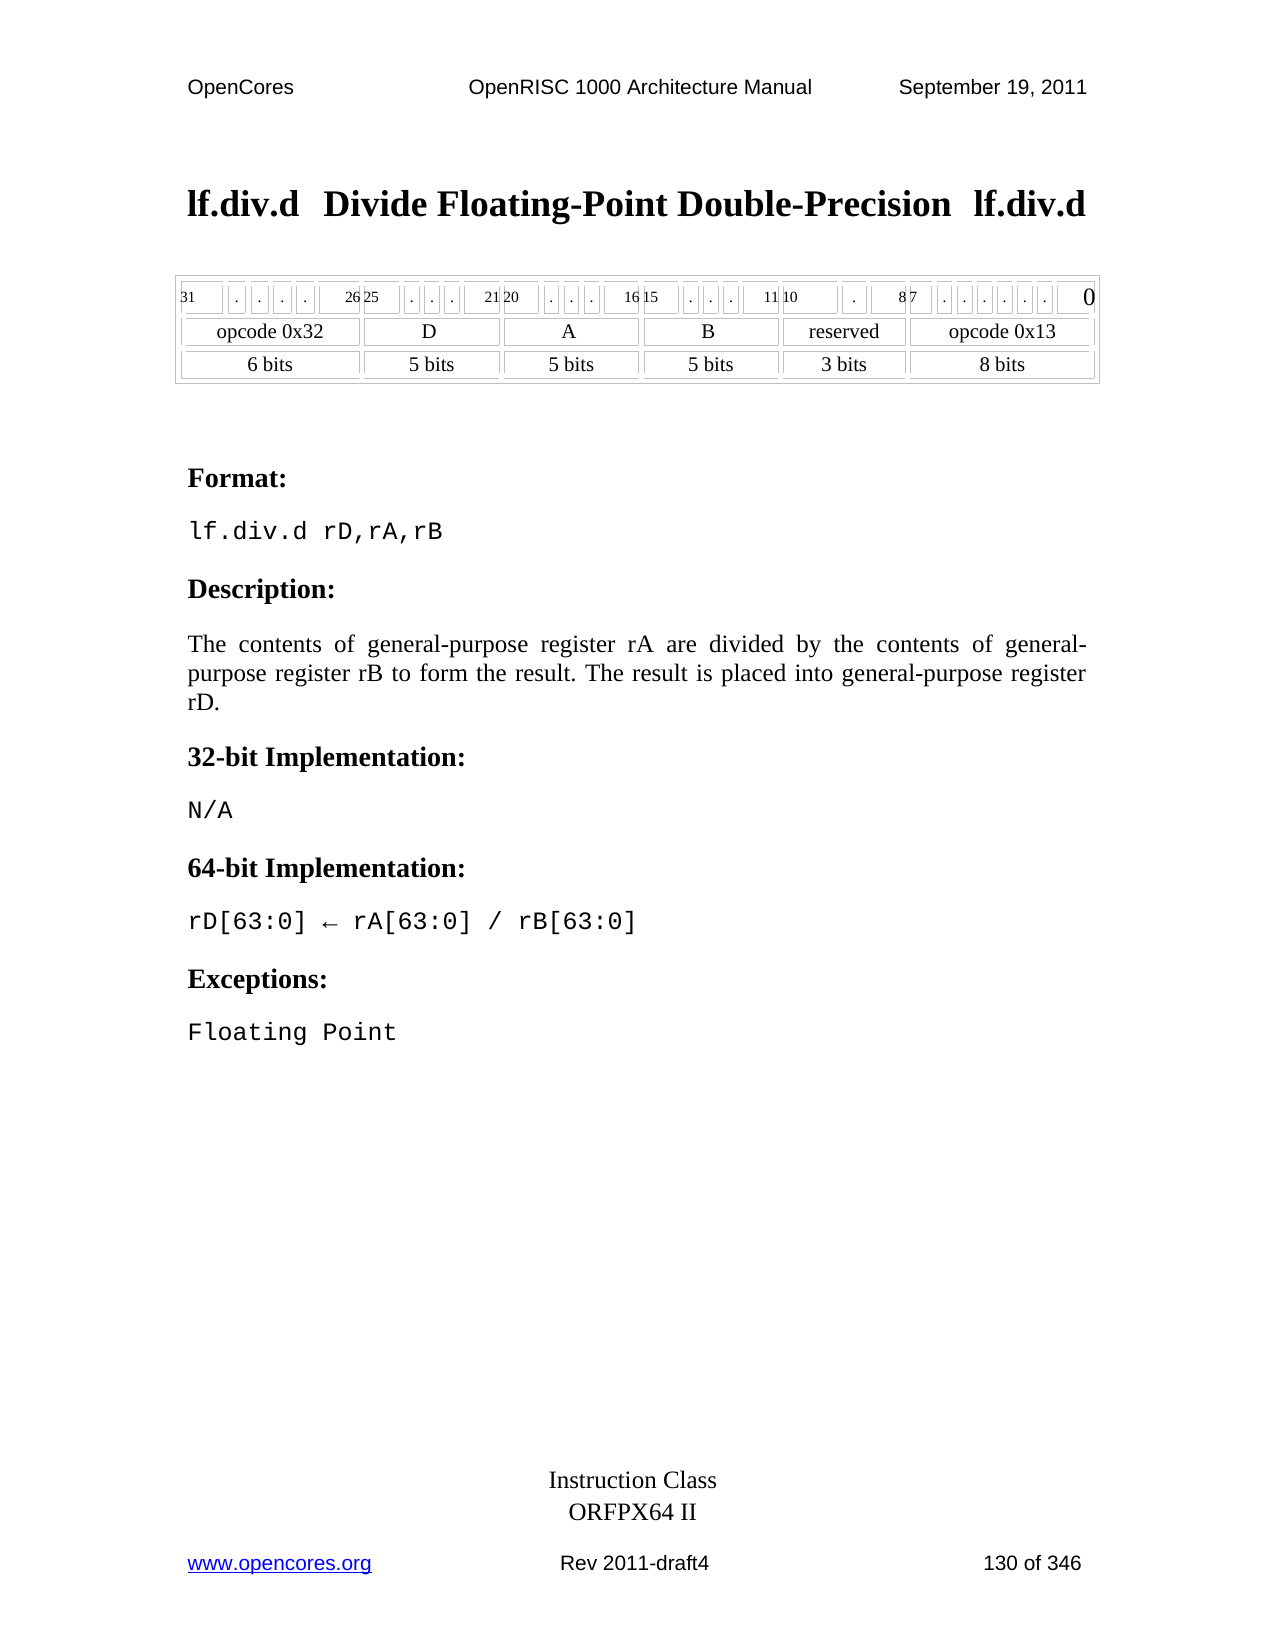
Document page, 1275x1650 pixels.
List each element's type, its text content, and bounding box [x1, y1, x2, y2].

text Description: [187, 572, 1087, 604]
text Format: [187, 461, 1087, 493]
text Floating Point [187, 1019, 1087, 1047]
text N/A [187, 798, 1087, 826]
text Exceptions: [187, 962, 1087, 994]
text 32-bit Implementation: [187, 740, 1087, 773]
text lf.div.d rD,rA,rB [187, 518, 1087, 547]
text rD[63:0] ← rA[63:0] / rB[63:0] [187, 908, 1087, 937]
text 64-bit Implementation: [187, 851, 1087, 883]
text The contents of general-purpose register rA are divided by the contents of general-purpose register rB to form the result. The result is placed into general-purpose register rD. [187, 629, 1087, 715]
